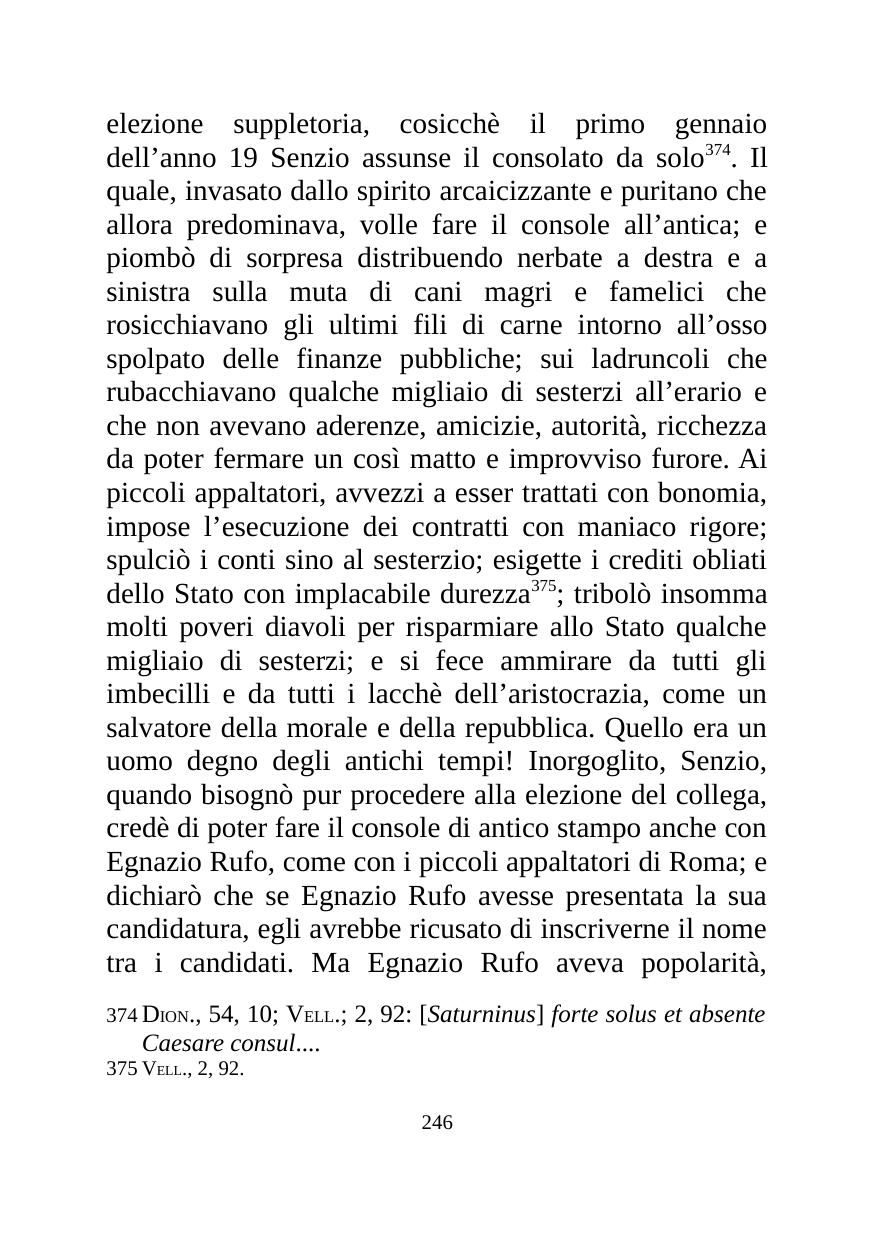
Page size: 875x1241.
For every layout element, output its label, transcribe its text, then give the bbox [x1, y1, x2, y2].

text Dion., 54, 10; Vell.; 2, 92: [Saturninus] forte solus et absente Caesare consul.... [106, 999, 768, 1056]
text elezione suppletoria, cosicchè il primo gennaio dell’anno 19 Senzio assunse il consolato da solo. Il quale, invasato dallo spirito arcaicizzante e puritano che allora predominava, volle fare il console all’antica; e piombò di sorpresa distribuendo nerbate a destra e a sinistra sulla muta di cani magri e famelici che rosicchiavano gli ultimi fili di carne intorno all’osso spolpato delle finanze pubbliche; sui ladruncoli che rubacchiavano qualche migliaio di sesterzi all’erario e che non avevano aderenze, amicizie, autorità, ricchezza da poter fermare un così matto e improvviso furore. Ai piccoli appaltatori, avvezzi a esser trattati con bonomia, impose l’esecuzione dei contratti con maniaco rigore; spulciò i conti sino al sesterzio; esigette i crediti obliati dello Stato con implacabile durezza; tribolò insomma molti poveri diavoli per risparmiare allo Stato qualche migliaio di sesterzi; e si fece ammirare da tutti gli imbecilli e da tutti i lacchè dell’aristocrazia, come un salvatore della morale e della repubblica. Quello era un uomo degno degli antichi tempi! Inorgoglito, Senzio, quando bisognò pur procedere alla elezione del collega, credè di poter fare il console di antico stampo anche con Egnazio Rufo, come con i piccoli appaltatori di Roma; e dichiarò che se Egnazio Rufo avesse presentata la sua candidatura, egli avrebbe ricusato di inscriverne il nome tra i candidati. Ma Egnazio Rufo aveva popolarità, [106, 106, 768, 978]
text Vell., 2, 92. [106, 1056, 768, 1080]
